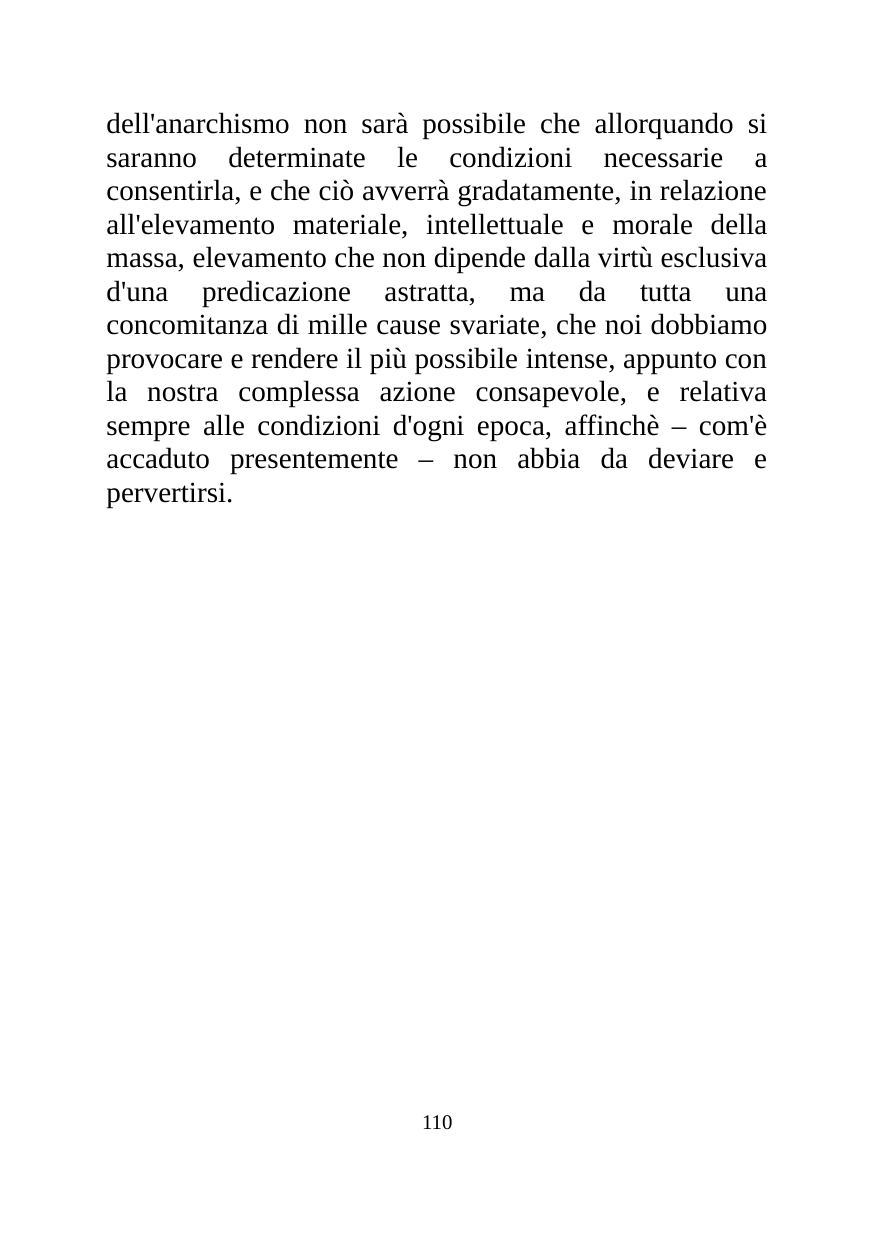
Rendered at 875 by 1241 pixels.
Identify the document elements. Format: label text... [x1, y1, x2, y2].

text dell'anarchismo non sarà possibile che allorquando si saranno determinate le condizioni necessarie a consentirla, e che ciò avverrà gradatamente, in relazione all'elevamento materiale, intellettuale e morale della massa, elevamento che non dipende dalla virtù esclusiva d'una predicazione astratta, ma da tutta una concomitanza di mille cause svariate, che noi dobbiamo provocare e rendere il più possibile intense, appunto con la nostra complessa azione consapevole, e relativa sempre alle condizioni d'ogni epoca, affinchè – com'è accaduto presentemente – non abbia da deviare e pervertirsi. [106, 106, 768, 509]
